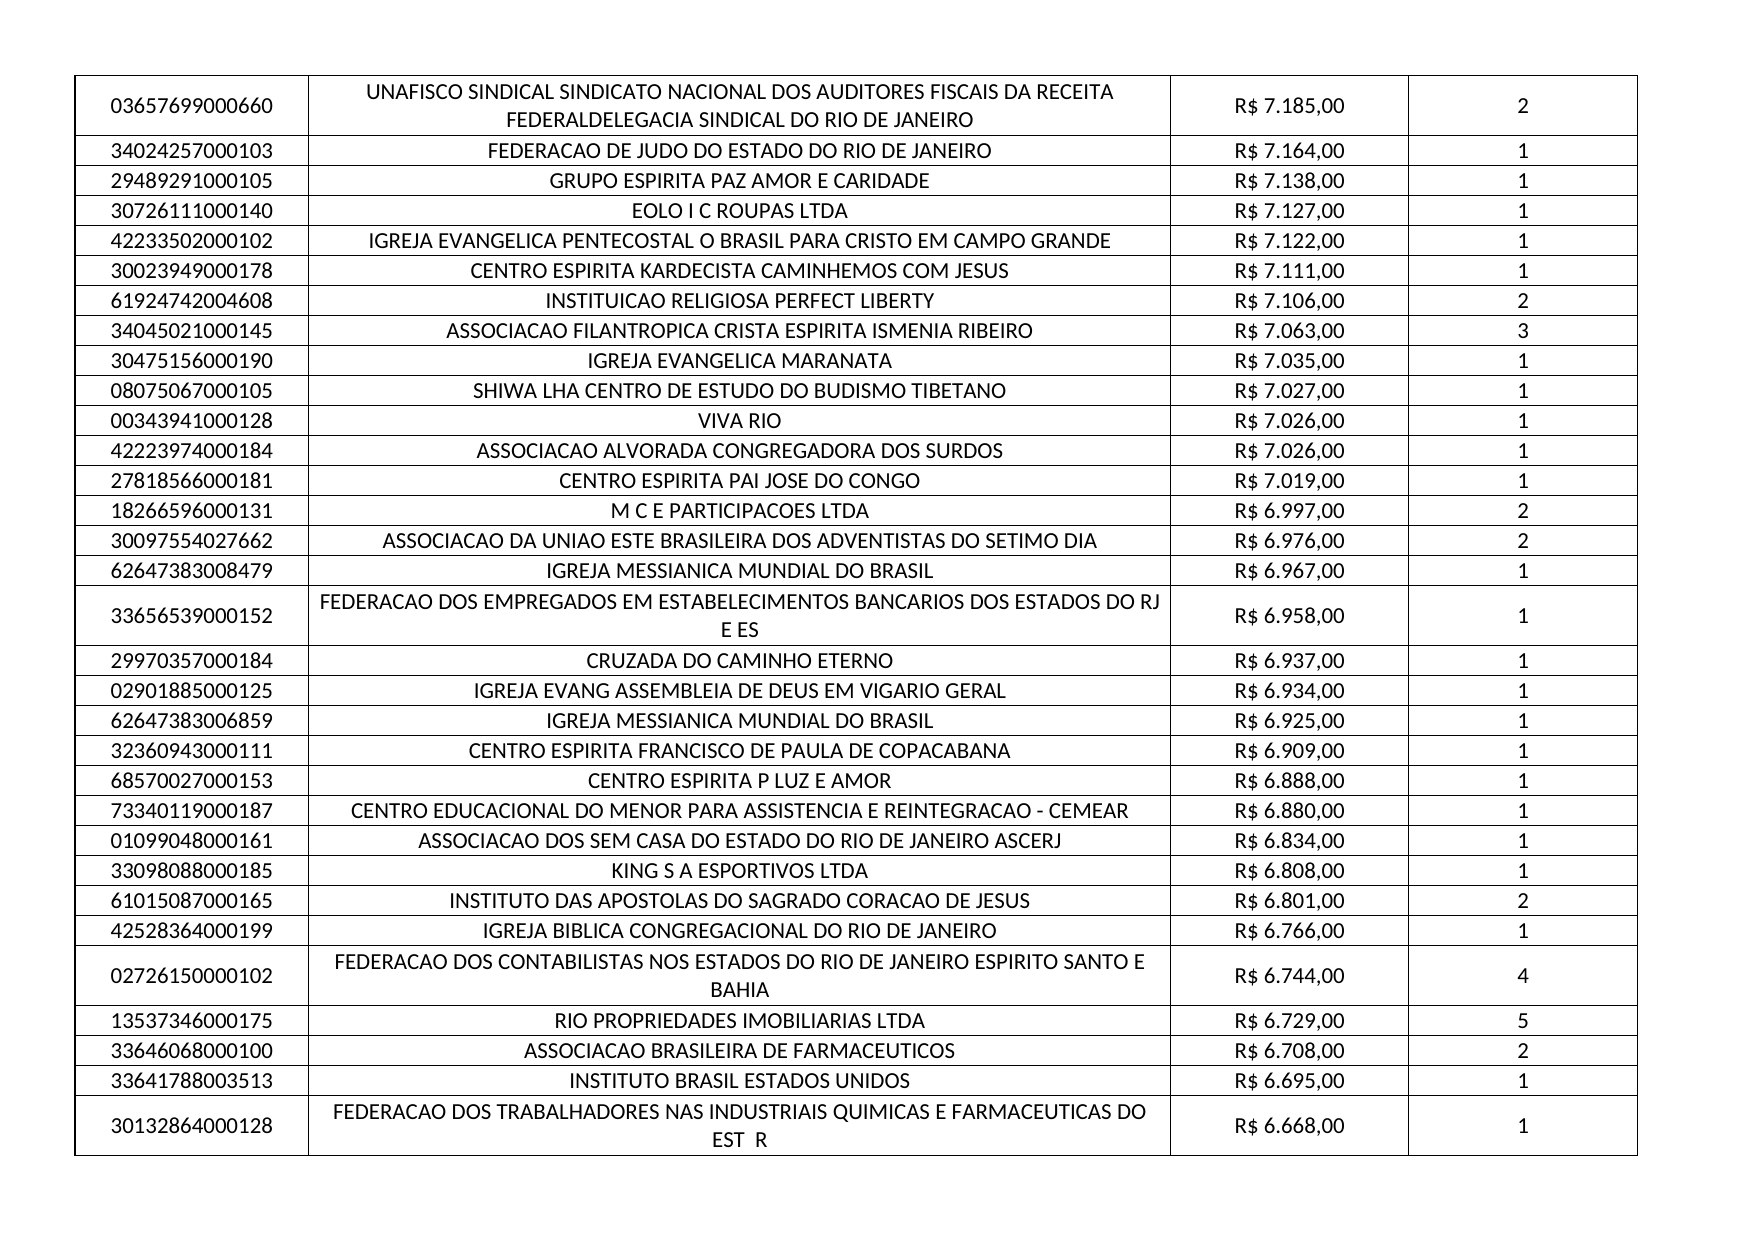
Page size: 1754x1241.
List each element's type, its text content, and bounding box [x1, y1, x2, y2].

table_cell SHIWA LHA CENTRO DE ESTUDO DO BUDISMO TIBETANO [309, 376, 1170, 405]
table_cell GRUPO ESPIRITA PAZ AMOR E CARIDADE [309, 166, 1170, 195]
table_cell 1 [1409, 916, 1637, 945]
table_cell 1 [1409, 136, 1637, 165]
table_cell 30726111000140 [76, 196, 308, 225]
table_cell INSTITUTO DAS APOSTOLAS DO SAGRADO CORACAO DE JESUS [309, 886, 1170, 915]
table_cell R$ 6.668,00 [1171, 1096, 1408, 1155]
table_cell 2 [1409, 286, 1637, 315]
table_cell IGREJA BIBLICA CONGREGACIONAL DO RIO DE JANEIRO [309, 916, 1170, 945]
table_cell R$ 6.834,00 [1171, 826, 1408, 855]
table_cell IGREJA EVANG ASSEMBLEIA DE DEUS EM VIGARIO GERAL [309, 676, 1170, 705]
table_cell 1 [1409, 1066, 1637, 1095]
table_cell ASSOCIACAO DA UNIAO ESTE BRASILEIRA DOS ADVENTISTAS DO SETIMO DIA [309, 526, 1170, 555]
table_cell R$ 6.729,00 [1171, 1006, 1408, 1035]
table_cell 08075067000105 [76, 376, 308, 405]
table_cell R$ 6.937,00 [1171, 646, 1408, 675]
table_cell R$ 7.127,00 [1171, 196, 1408, 225]
table_cell ASSOCIACAO DOS SEM CASA DO ESTADO DO RIO DE JANEIRO ASCERJ [309, 826, 1170, 855]
table_cell 34024257000103 [76, 136, 308, 165]
table_cell 73340119000187 [76, 796, 308, 825]
table_cell R$ 7.185,00 [1171, 76, 1408, 135]
table_cell R$ 6.997,00 [1171, 496, 1408, 525]
table_cell 1 [1409, 196, 1637, 225]
table_cell 02901885000125 [76, 676, 308, 705]
table_cell R$ 7.019,00 [1171, 466, 1408, 495]
table_cell R$ 7.106,00 [1171, 286, 1408, 315]
table_cell CRUZADA DO CAMINHO ETERNO [309, 646, 1170, 675]
table_cell 1 [1409, 586, 1637, 645]
table_cell 1 [1409, 706, 1637, 735]
table_cell ASSOCIACAO BRASILEIRA DE FARMACEUTICOS [309, 1036, 1170, 1065]
table_cell 1 [1409, 466, 1637, 495]
table_cell 13537346000175 [76, 1006, 308, 1035]
table_cell CENTRO EDUCACIONAL DO MENOR PARA ASSISTENCIA E REINTEGRACAO - CEMEAR [309, 796, 1170, 825]
table_cell R$ 6.934,00 [1171, 676, 1408, 705]
table_cell 62647383006859 [76, 706, 308, 735]
table_cell R$ 7.164,00 [1171, 136, 1408, 165]
table_cell 62647383008479 [76, 556, 308, 585]
table_cell 2 [1409, 76, 1637, 135]
table_cell 33641788003513 [76, 1066, 308, 1095]
table_cell 18266596000131 [76, 496, 308, 525]
table_cell IGREJA EVANGELICA PENTECOSTAL O BRASIL PARA CRISTO EM CAMPO GRANDE [309, 226, 1170, 255]
table_cell 1 [1409, 436, 1637, 465]
table_cell M C E PARTICIPACOES LTDA [309, 496, 1170, 525]
table_cell 3 [1409, 316, 1637, 345]
table_cell 1 [1409, 556, 1637, 585]
table_cell 34045021000145 [76, 316, 308, 345]
table_cell 4 [1409, 946, 1637, 1005]
table_cell R$ 6.909,00 [1171, 736, 1408, 765]
table_cell CENTRO ESPIRITA PAI JOSE DO CONGO [309, 466, 1170, 495]
table_cell IGREJA MESSIANICA MUNDIAL DO BRASIL [309, 556, 1170, 585]
table_cell EOLO I C ROUPAS LTDA [309, 196, 1170, 225]
table_cell R$ 6.888,00 [1171, 766, 1408, 795]
table_cell R$ 7.063,00 [1171, 316, 1408, 345]
table_cell 02726150000102 [76, 946, 308, 1005]
table_cell CENTRO ESPIRITA KARDECISTA CAMINHEMOS COM JESUS [309, 256, 1170, 285]
table_cell CENTRO ESPIRITA FRANCISCO DE PAULA DE COPACABANA [309, 736, 1170, 765]
table_cell 68570027000153 [76, 766, 308, 795]
table_cell R$ 7.026,00 [1171, 436, 1408, 465]
table_cell UNAFISCO SINDICAL SINDICATO NACIONAL DOS AUDITORES FISCAIS DA RECEITA FEDERALDELEGACIA SINDICAL DO RIO DE JANEIRO [309, 76, 1170, 135]
table_cell CENTRO ESPIRITA P LUZ E AMOR [309, 766, 1170, 795]
table_cell 29489291000105 [76, 166, 308, 195]
table_cell 1 [1409, 646, 1637, 675]
table_cell 03657699000660 [76, 76, 308, 135]
table_cell R$ 6.695,00 [1171, 1066, 1408, 1095]
table_cell INSTITUICAO RELIGIOSA PERFECT LIBERTY [309, 286, 1170, 315]
table_cell 1 [1409, 1096, 1637, 1155]
table_cell 1 [1409, 826, 1637, 855]
table_cell R$ 6.766,00 [1171, 916, 1408, 945]
table_cell R$ 6.976,00 [1171, 526, 1408, 555]
table_cell R$ 6.744,00 [1171, 946, 1408, 1005]
table_cell VIVA RIO [309, 406, 1170, 435]
table_cell 61924742004608 [76, 286, 308, 315]
table_cell 2 [1409, 886, 1637, 915]
table_cell 32360943000111 [76, 736, 308, 765]
table_cell 1 [1409, 856, 1637, 885]
table_cell FEDERACAO DE JUDO DO ESTADO DO RIO DE JANEIRO [309, 136, 1170, 165]
table_cell 2 [1409, 1036, 1637, 1065]
table_cell R$ 6.801,00 [1171, 886, 1408, 915]
table_cell 5 [1409, 1006, 1637, 1035]
table_cell 33646068000100 [76, 1036, 308, 1065]
table_cell 42233502000102 [76, 226, 308, 255]
table_cell IGREJA EVANGELICA MARANATA [309, 346, 1170, 375]
table_cell 27818566000181 [76, 466, 308, 495]
table_cell 2 [1409, 526, 1637, 555]
table_cell FEDERACAO DOS TRABALHADORES NAS INDUSTRIAIS QUIMICAS E FARMACEUTICAS DO EST R [309, 1096, 1170, 1155]
table_cell 42528364000199 [76, 916, 308, 945]
table_cell 30475156000190 [76, 346, 308, 375]
table_cell 00343941000128 [76, 406, 308, 435]
table_cell RIO PROPRIEDADES IMOBILIARIAS LTDA [309, 1006, 1170, 1035]
table_cell 29970357000184 [76, 646, 308, 675]
table_cell 01099048000161 [76, 826, 308, 855]
table_cell R$ 7.122,00 [1171, 226, 1408, 255]
table_cell R$ 7.027,00 [1171, 376, 1408, 405]
table_cell FEDERACAO DOS CONTABILISTAS NOS ESTADOS DO RIO DE JANEIRO ESPIRITO SANTO E BAHIA [309, 946, 1170, 1005]
table_cell R$ 6.708,00 [1171, 1036, 1408, 1065]
table_cell 61015087000165 [76, 886, 308, 915]
table_cell R$ 7.035,00 [1171, 346, 1408, 375]
table_cell IGREJA MESSIANICA MUNDIAL DO BRASIL [309, 706, 1170, 735]
table_cell 1 [1409, 256, 1637, 285]
table_cell 1 [1409, 796, 1637, 825]
table_cell INSTITUTO BRASIL ESTADOS UNIDOS [309, 1066, 1170, 1095]
table_cell 1 [1409, 766, 1637, 795]
table_cell 30132864000128 [76, 1096, 308, 1155]
table_cell KING S A ESPORTIVOS LTDA [309, 856, 1170, 885]
table_cell ASSOCIACAO FILANTROPICA CRISTA ESPIRITA ISMENIA RIBEIRO [309, 316, 1170, 345]
table_cell R$ 6.808,00 [1171, 856, 1408, 885]
table_cell 1 [1409, 166, 1637, 195]
table_cell FEDERACAO DOS EMPREGADOS EM ESTABELECIMENTOS BANCARIOS DOS ESTADOS DO RJ E ES [309, 586, 1170, 645]
table_cell 2 [1409, 496, 1637, 525]
table_cell 42223974000184 [76, 436, 308, 465]
table_cell 1 [1409, 346, 1637, 375]
table_cell R$ 6.958,00 [1171, 586, 1408, 645]
table_cell 1 [1409, 736, 1637, 765]
table_cell R$ 7.138,00 [1171, 166, 1408, 195]
table_cell 30023949000178 [76, 256, 308, 285]
table_cell 1 [1409, 376, 1637, 405]
table_cell R$ 7.111,00 [1171, 256, 1408, 285]
table_cell 30097554027662 [76, 526, 308, 555]
table_cell R$ 6.880,00 [1171, 796, 1408, 825]
table_cell R$ 7.026,00 [1171, 406, 1408, 435]
table_cell 33098088000185 [76, 856, 308, 885]
table_cell 1 [1409, 406, 1637, 435]
table_cell 1 [1409, 226, 1637, 255]
table_cell R$ 6.967,00 [1171, 556, 1408, 585]
table_cell 33656539000152 [76, 586, 308, 645]
table_cell ASSOCIACAO ALVORADA CONGREGADORA DOS SURDOS [309, 436, 1170, 465]
table_cell 1 [1409, 676, 1637, 705]
table_cell R$ 6.925,00 [1171, 706, 1408, 735]
